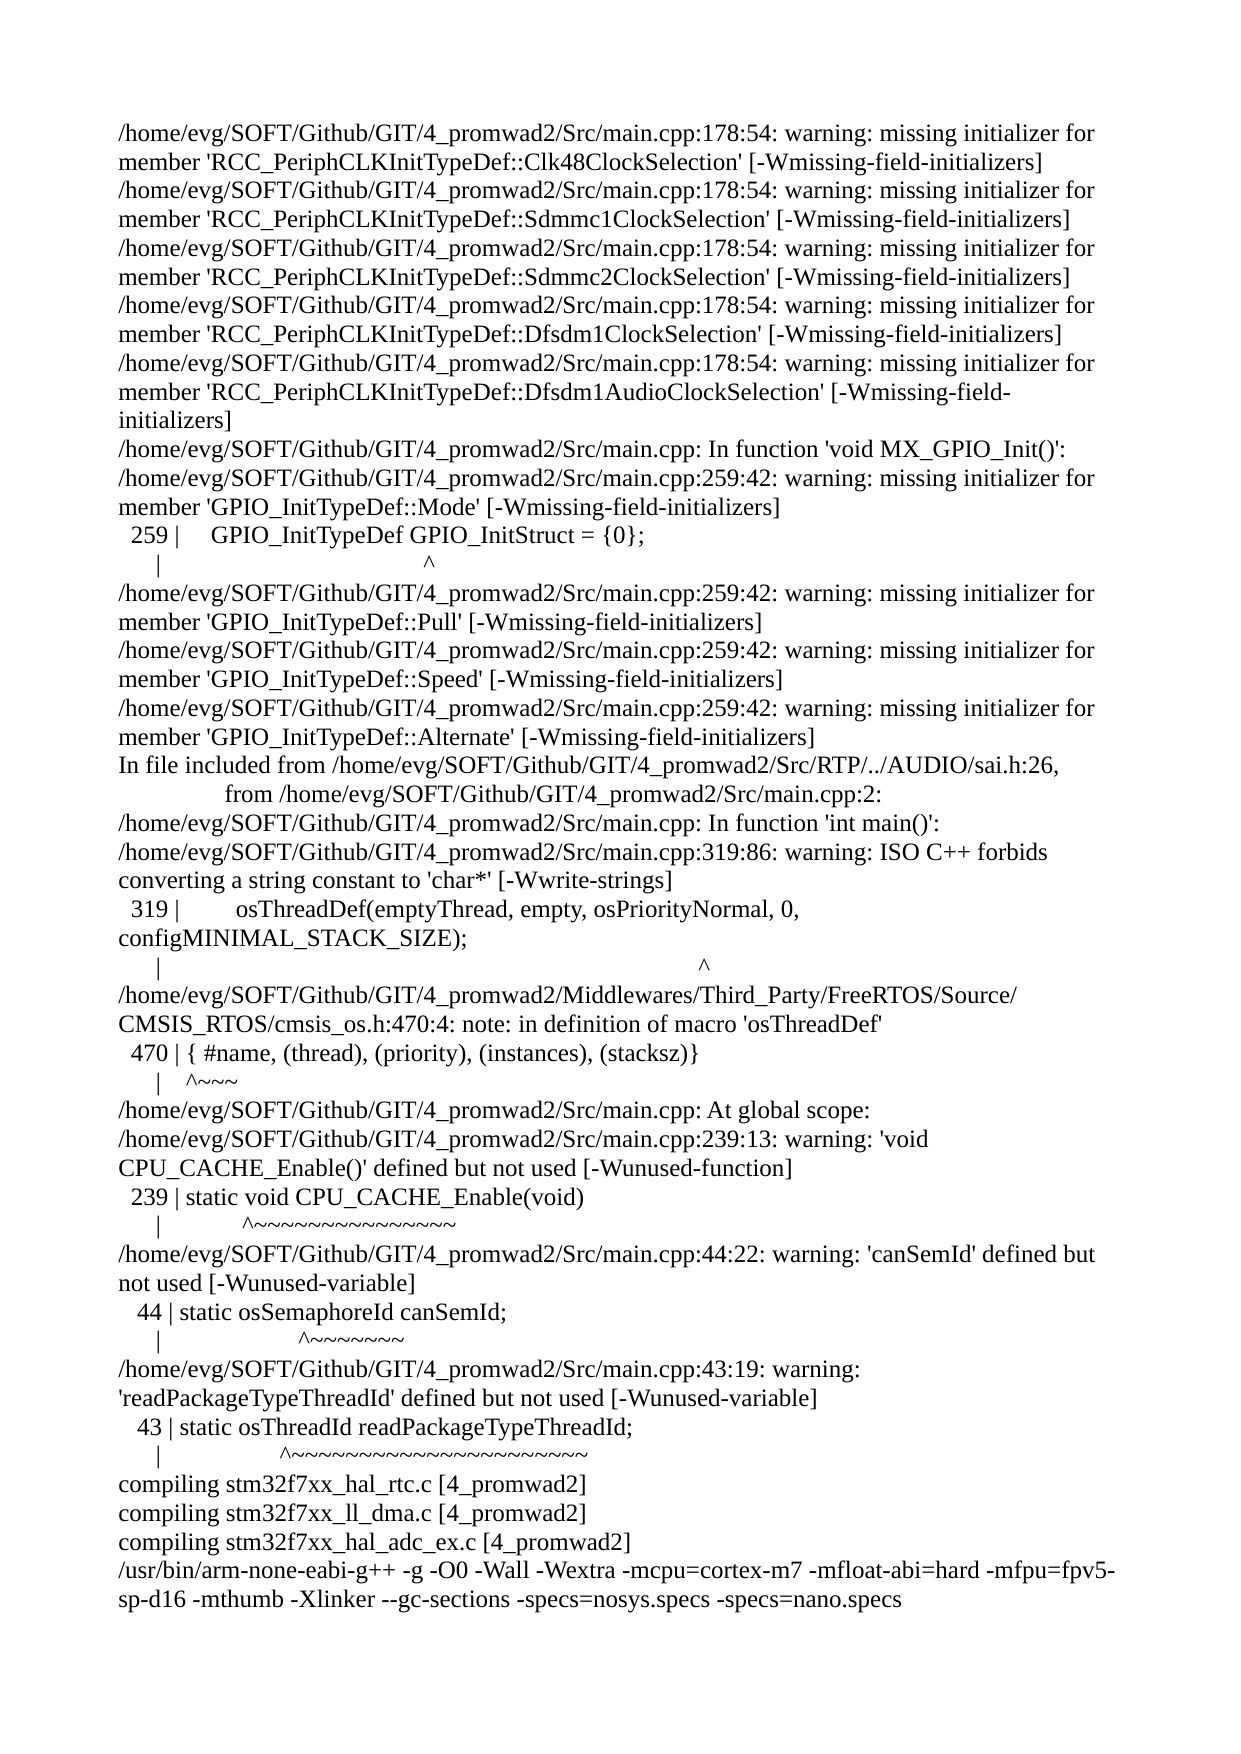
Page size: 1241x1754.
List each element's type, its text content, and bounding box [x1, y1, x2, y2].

text /home/evg/SOFT/Github/GIT/4_promwad2/Src/main.cpp:259:42: warning: missing initializer for member 'GPIO_InitTypeDef::Speed' [-Wmissing-field-initializers] [118, 636, 1122, 693]
text 259 | GPIO_InitTypeDef GPIO_InitStruct = {0}; [118, 521, 1122, 549]
text /home/evg/SOFT/Github/GIT/4_promwad2/Src/main.cpp: In function 'int main()': [118, 808, 1122, 837]
text /home/evg/SOFT/Github/GIT/4_promwad2/Middlewares/Third_Party/FreeRTOS/Source/CMSIS_RTOS/cmsis_os.h:470:4: note: in definition of macro 'osThreadDef' [118, 981, 1122, 1038]
text /home/evg/SOFT/Github/GIT/4_promwad2/Src/main.cpp:259:42: warning: missing initializer for member 'GPIO_InitTypeDef::Alternate' [-Wmissing-field-initializers] [118, 693, 1122, 751]
text /home/evg/SOFT/Github/GIT/4_promwad2/Src/main.cpp:178:54: warning: missing initializer for member 'RCC_PeriphCLKInitTypeDef::Sdmmc1ClockSelection' [-Wmissing-field-initializers] [118, 176, 1122, 233]
text compiling stm32f7xx_hal_rtc.c [4_promwad2] [118, 1469, 1122, 1498]
text /home/evg/SOFT/Github/GIT/4_promwad2/Src/main.cpp:43:19: warning: 'readPackageTypeThreadId' defined but not used [-Wunused-variable] [118, 1354, 1122, 1412]
text /home/evg/SOFT/Github/GIT/4_promwad2/Src/main.cpp:259:42: warning: missing initializer for member 'GPIO_InitTypeDef::Pull' [-Wmissing-field-initializers] [118, 578, 1122, 636]
text /home/evg/SOFT/Github/GIT/4_promwad2/Src/main.cpp:178:54: warning: missing initializer for member 'RCC_PeriphCLKInitTypeDef::Clk48ClockSelection' [-Wmissing-field-initializers] [118, 118, 1122, 176]
text /home/evg/SOFT/Github/GIT/4_promwad2/Src/main.cpp:319:86: warning: ISO C++ forbids converting a string constant to 'char*' [-Wwrite-strings] [118, 837, 1122, 894]
text | ^~~~ [118, 1067, 1122, 1096]
text 44 | static osSemaphoreId canSemId; [118, 1297, 1122, 1326]
text In file included from /home/evg/SOFT/Github/GIT/4_promwad2/Src/RTP/../AUDIO/sai.h:26, [118, 751, 1122, 779]
text compiling stm32f7xx_hal_adc_ex.c [4_promwad2] [118, 1527, 1122, 1556]
text 239 | static void CPU_CACHE_Enable(void) [118, 1182, 1122, 1211]
text compiling stm32f7xx_ll_dma.c [4_promwad2] [118, 1498, 1122, 1527]
text /usr/bin/arm-none-eabi-g++ -g -O0 -Wall -Wextra -mcpu=cortex-m7 -mfloat-abi=hard -mfpu=fpv5-sp-d16 -mthumb -Xlinker --gc-sections -specs=nosys.specs -specs=nano.specs [118, 1556, 1122, 1613]
text | ^ [118, 549, 1122, 578]
text | ^~~~~~~~~~~~~~~~~~~~~~~ [118, 1441, 1122, 1469]
text 319 | osThreadDef(emptyThread, empty, osPriorityNormal, 0, configMINIMAL_STACK_SIZE); [118, 894, 1122, 952]
text /home/evg/SOFT/Github/GIT/4_promwad2/Src/main.cpp: In function 'void MX_GPIO_Init()': [118, 434, 1122, 463]
text /home/evg/SOFT/Github/GIT/4_promwad2/Src/main.cpp:44:22: warning: 'canSemId' defined but not used [-Wunused-variable] [118, 1239, 1122, 1297]
text /home/evg/SOFT/Github/GIT/4_promwad2/Src/main.cpp:178:54: warning: missing initializer for member 'RCC_PeriphCLKInitTypeDef::Sdmmc2ClockSelection' [-Wmissing-field-initializers] [118, 233, 1122, 291]
text | ^ [118, 952, 1122, 981]
text | ^~~~~~~~~~~~~~~~ [118, 1211, 1122, 1239]
text /home/evg/SOFT/Github/GIT/4_promwad2/Src/main.cpp:178:54: warning: missing initializer for member 'RCC_PeriphCLKInitTypeDef::Dfsdm1ClockSelection' [-Wmissing-field-initializers] [118, 291, 1122, 348]
text /home/evg/SOFT/Github/GIT/4_promwad2/Src/main.cpp:178:54: warning: missing initializer for member 'RCC_PeriphCLKInitTypeDef::Dfsdm1AudioClockSelection' [-Wmissing-field-initializers] [118, 348, 1122, 434]
text 470 | { #name, (thread), (priority), (instances), (stacksz)} [118, 1038, 1122, 1067]
text /home/evg/SOFT/Github/GIT/4_promwad2/Src/main.cpp:259:42: warning: missing initializer for member 'GPIO_InitTypeDef::Mode' [-Wmissing-field-initializers] [118, 463, 1122, 521]
text | ^~~~~~~~ [118, 1326, 1122, 1354]
text 43 | static osThreadId readPackageTypeThreadId; [118, 1412, 1122, 1441]
text from /home/evg/SOFT/Github/GIT/4_promwad2/Src/main.cpp:2: [118, 779, 1122, 808]
text /home/evg/SOFT/Github/GIT/4_promwad2/Src/main.cpp: At global scope: [118, 1096, 1122, 1124]
text /home/evg/SOFT/Github/GIT/4_promwad2/Src/main.cpp:239:13: warning: 'void CPU_CACHE_Enable()' defined but not used [-Wunused-function] [118, 1124, 1122, 1182]
